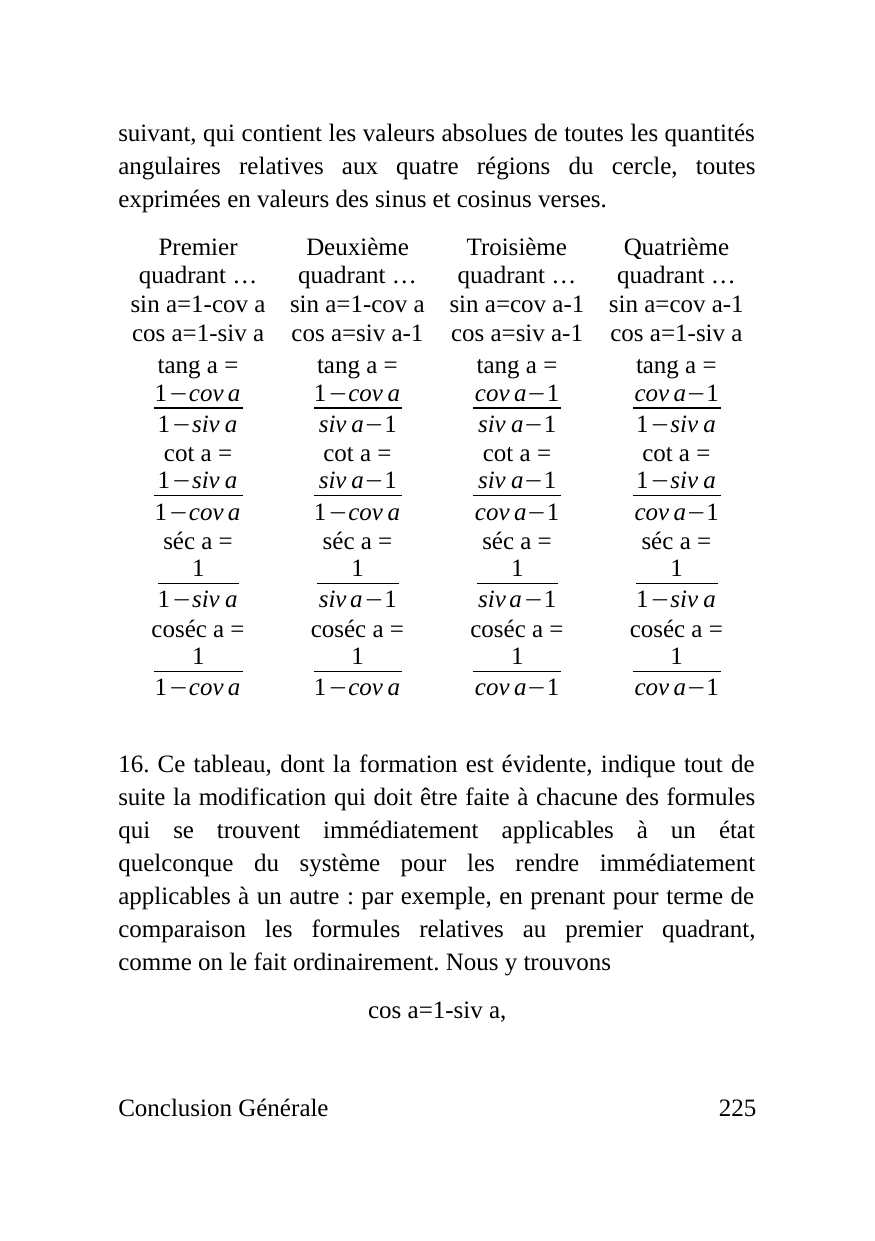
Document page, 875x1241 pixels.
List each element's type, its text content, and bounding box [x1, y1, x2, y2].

table_cell cot a = [118, 438, 277, 526]
table_cell coséc a = [278, 614, 437, 701]
table_header Troisième quadrant … [437, 232, 596, 289]
table_cell cot a = [437, 438, 596, 526]
table_cell séc a = [278, 526, 437, 614]
table_cell tang a = [118, 351, 277, 438]
table_cell coséc a = [118, 614, 277, 701]
table_header Premier quadrant … [118, 232, 277, 289]
table_cell cot a = [278, 438, 437, 526]
table_cell sin a=cov a-1 cos a=1-siv a [596, 289, 756, 351]
table_cell séc a = [596, 526, 756, 614]
table_cell sin a=cov a-1 cos a=siv a-1 [437, 289, 596, 351]
table_cell tang a = [278, 351, 437, 438]
table_cell tang a = [437, 351, 596, 438]
table_header Deuxième quadrant … [278, 232, 437, 289]
table_cell coséc a = [437, 614, 596, 701]
table_cell coséc a = [596, 614, 756, 701]
table_cell séc a = [118, 526, 277, 614]
text 16. Ce tableau, dont la formation est évidente, indique tout de suite la modification qui doit être faite à chacune des formules qui se trouvent immédiatement applicables à un état quelconque du système pour les rendre immédiatement applicables à un autre : par exemple, en prenant pour terme de comparaison les formules relatives au premier quadrant, comme on le fait ordinairement. Nous y trouvons [118, 749, 756, 976]
table_cell sin a=1-cov a cos a=1-siv a [118, 289, 277, 351]
table_cell séc a = [437, 526, 596, 614]
table_cell tang a = [596, 351, 756, 438]
table_cell cot a = [596, 438, 756, 526]
table_header Quatrième quadrant … [596, 232, 756, 289]
text cos a=1-siv a, [118, 995, 756, 1023]
table_cell sin a=1-cov a cos a=siv a-1 [278, 289, 437, 351]
text suivant, qui contient les valeurs absolues de toutes les quantités angulaires relatives aux quatre régions du cercle, toutes exprimées en valeurs des sinus et cosinus verses. [118, 118, 756, 213]
